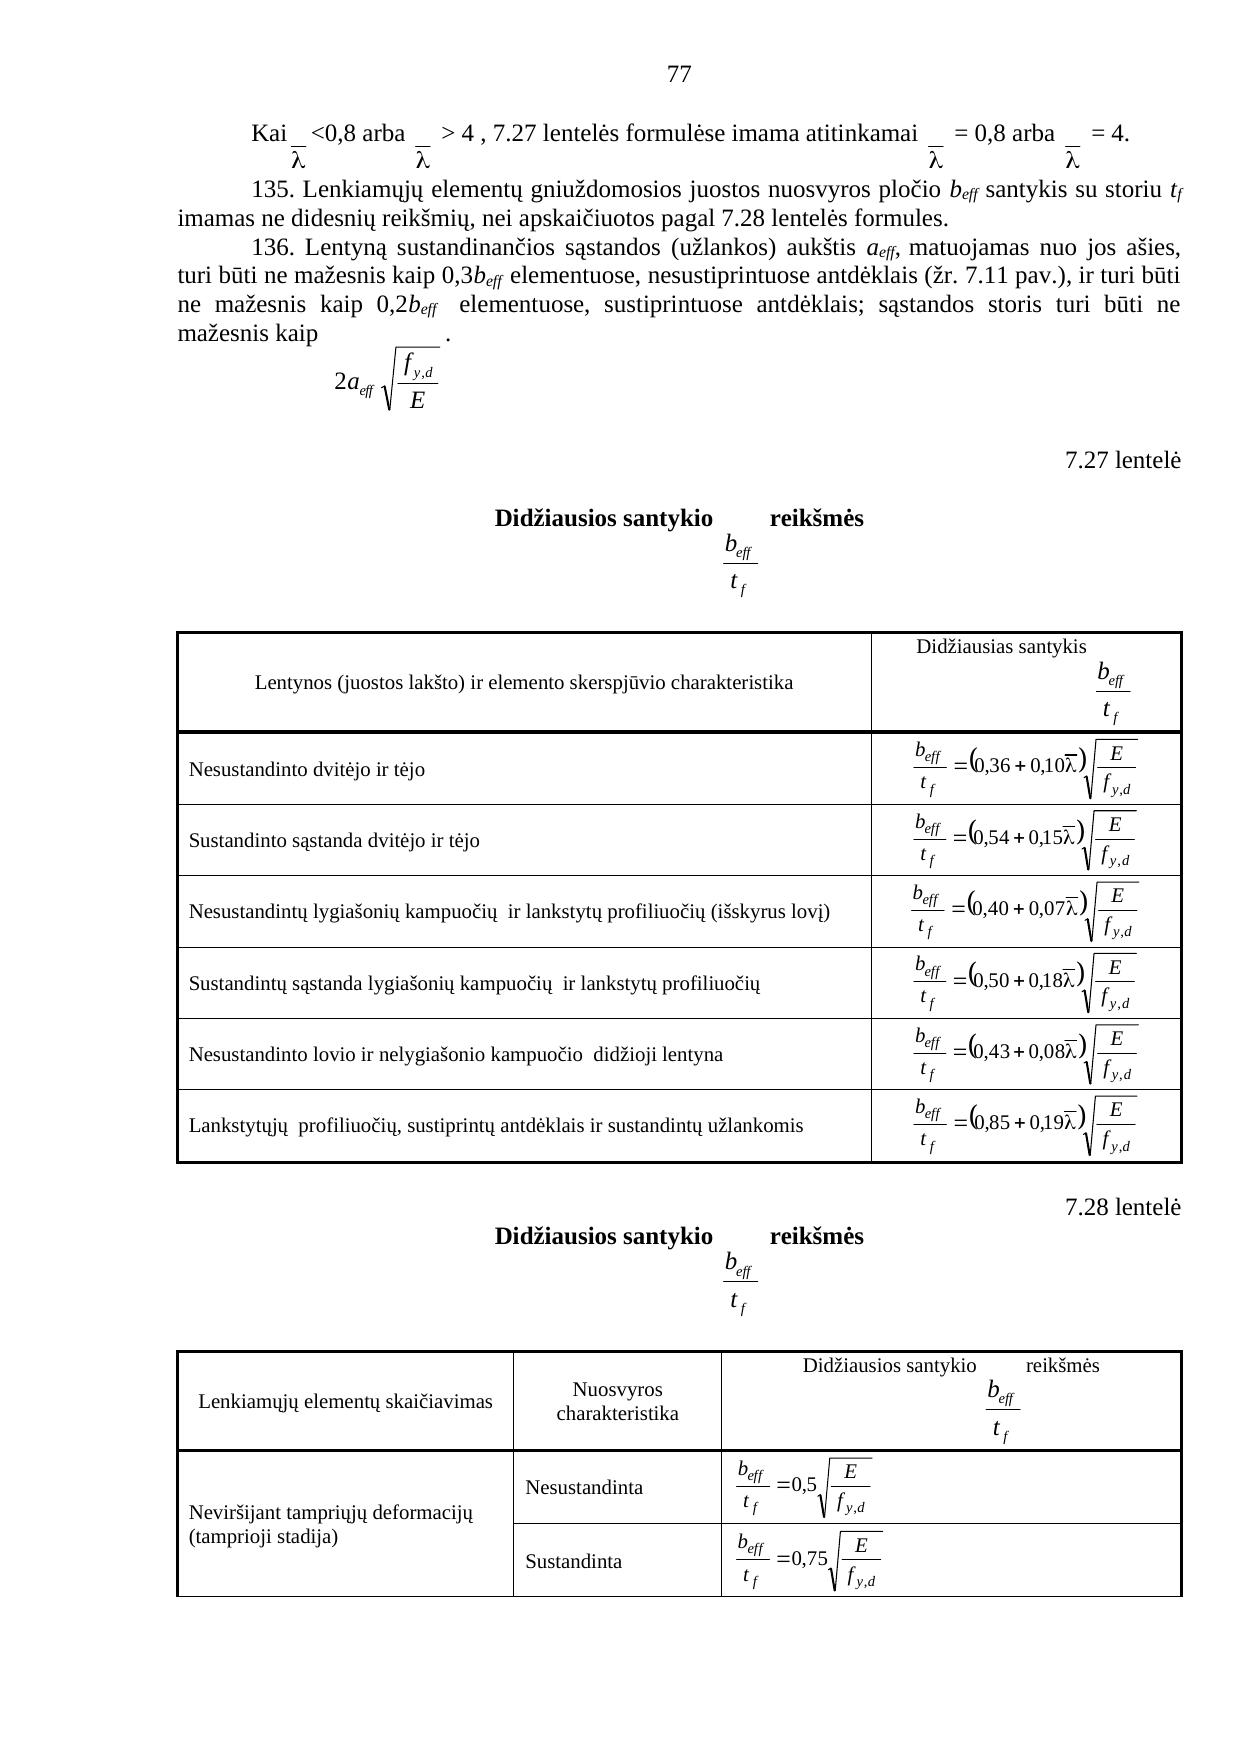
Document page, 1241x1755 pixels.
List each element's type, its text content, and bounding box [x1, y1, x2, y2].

table_cell [722, 1452, 1180, 1522]
table_cell [872, 805, 1180, 875]
table_cell Nesustandintų lygiašonių kampuočių ir lankstytų profiliuočių (išskyrus lovį) [179, 876, 871, 947]
table_header Lenkiamųjų elementų skaičiavimas [179, 1353, 513, 1449]
table_cell [872, 1090, 1180, 1161]
table_header Didžiausios santykio reikšmės [722, 1353, 1180, 1449]
table_cell Sustandinta [514, 1524, 721, 1596]
table_cell Nesustandinto dvitėjo ir tėjo [179, 734, 871, 804]
text Didžiausios santykio reikšmės [177, 503, 1181, 602]
text 7.28 lentelė [177, 1192, 1181, 1221]
table_cell [872, 734, 1180, 804]
table_cell Nesustandinto lovio ir nelygiašonio kampuočio didžioji lentyna [179, 1019, 871, 1089]
text 7.27 lentelė [177, 445, 1181, 474]
table_cell Lankstytųjų profiliuočių, sustiprintų antdėklais ir sustandintų užlankomis [179, 1090, 871, 1161]
table_cell Sustandinto sąstanda dvitėjo ir tėjo [179, 805, 871, 875]
text 136. Lentyną sustandinančios sąstandos (užlankos) aukštis aeff, matuojamas nuo jos ašies, turi būti ne mažesnis kaip 0,3beff elementuose, nesustiprintuose antdėklais (žr. 7.11 pav.), ir turi būti ne mažesnis kaip 0,2beff elementuose, sustiprintuose antdėklais; sąstandos storis turi būti ne mažesnis kaip . [177, 232, 1181, 416]
table_cell [872, 876, 1180, 947]
table_header Lentynos (juostos lakšto) ir elemento skerspjūvio charakteristika [179, 634, 871, 730]
table_cell [722, 1524, 1180, 1596]
text Kai<0,8 arba > 4 , 7.27 lentelės formulėse imama atitinkamai = 0,8 arba = 4. [177, 118, 1181, 174]
text 135. Lenkiamųjų elementų gniuždomosios juostos nuosvyros pločio beff santykis su storiu tf imamas ne didesnių reikšmių, nei apskaičiuotos pagal 7.28 lentelės formules. [177, 174, 1181, 232]
table_cell Neviršijant tampriųjų deformacijų (tamprioji stadija) [179, 1452, 513, 1596]
text Didžiausios santykio reikšmės [177, 1221, 1181, 1321]
table_cell Nesustandinta [514, 1452, 721, 1522]
table_cell Sustandintų sąstanda lygiašonių kampuočių ir lankstytų profiliuočių [179, 948, 871, 1018]
table_cell [872, 1019, 1180, 1089]
table_header Nuosvyros charakteristika [514, 1353, 721, 1449]
table_header Didžiausias santykis [872, 634, 1180, 730]
table_cell [872, 948, 1180, 1018]
